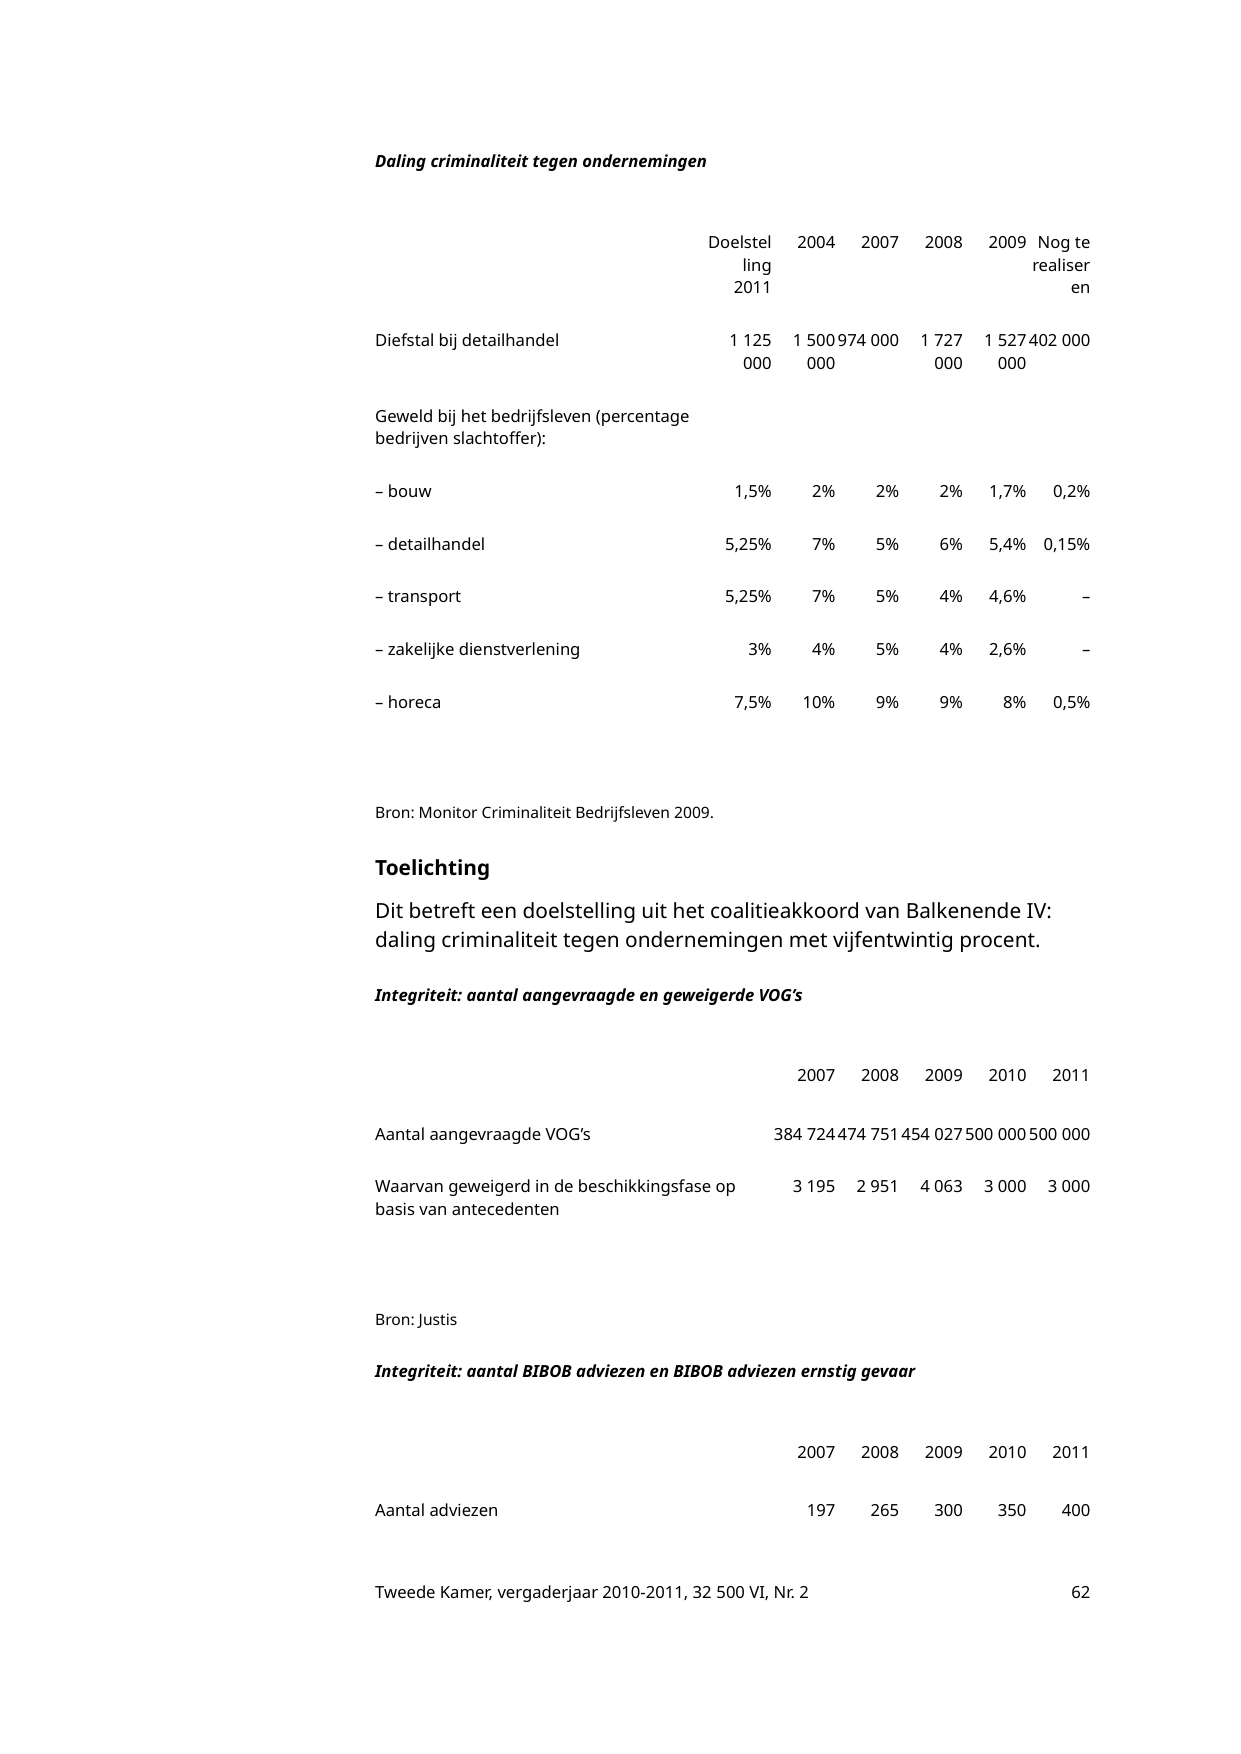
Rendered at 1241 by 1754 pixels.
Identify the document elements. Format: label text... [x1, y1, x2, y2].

table_cell [963, 404, 1026, 479]
table_cell 0,2% [1026, 480, 1090, 532]
table_header 2011 [1026, 1441, 1090, 1499]
table_header 2009 [899, 1441, 963, 1499]
table_header 2011 [1026, 1064, 1090, 1122]
table_cell 1,7% [963, 480, 1026, 532]
table_cell Aantal adviezen [375, 1499, 771, 1552]
table_cell 8% [963, 690, 1026, 743]
table_cell 5% [835, 532, 899, 585]
table_cell – zakelijke dienstverlening [375, 638, 708, 690]
table_header [375, 1064, 771, 1122]
table_header 2008 [835, 1441, 899, 1499]
table_cell Aantal aangevraagde VOG’s [375, 1122, 771, 1175]
text Daling criminaliteit tegen ondernemingen [375, 150, 1090, 173]
table_cell 0,15% [1026, 532, 1090, 585]
table_cell 3% [708, 638, 771, 690]
table_cell [835, 404, 899, 479]
table_header 2007 [835, 231, 899, 329]
table_cell 2% [835, 480, 899, 532]
table_cell 402 000 [1026, 329, 1090, 404]
table_cell 4% [771, 638, 835, 690]
table_header 2010 [963, 1064, 1026, 1122]
table_cell 9% [835, 690, 899, 743]
table_cell 7% [771, 585, 835, 638]
table_cell 5% [835, 638, 899, 690]
table_cell 197 [771, 1499, 835, 1552]
table_cell – [1026, 585, 1090, 638]
text Dit betreft een doelstelling uit het coalitieakkoord van Balkenende IV: daling criminaliteit tegen ondernemingen met vijfentwintig procent. [375, 896, 1090, 953]
table_cell 6% [899, 532, 963, 585]
table_cell – bouw [375, 480, 708, 532]
table_header 2008 [899, 231, 963, 329]
table_cell 500 000 [1026, 1122, 1090, 1175]
table_cell 4% [899, 585, 963, 638]
table_header 2007 [771, 1441, 835, 1499]
table_cell 5% [835, 585, 899, 638]
table_header [375, 231, 708, 329]
table_cell 2,6% [963, 638, 1026, 690]
table_header Doelstelling 2011 [708, 231, 771, 329]
table_cell Waarvan geweigerd in de beschikkingsfase op basis van antecedenten [375, 1175, 771, 1250]
table_header 2009 [899, 1064, 963, 1122]
table_cell 7% [771, 532, 835, 585]
table_cell 9% [899, 690, 963, 743]
table_cell 350 [963, 1499, 1026, 1552]
table_cell 4,6% [963, 585, 1026, 638]
table_cell [899, 404, 963, 479]
table_cell – transport [375, 585, 708, 638]
text Integriteit: aantal aangevraagde en geweigerde VOG’s [375, 983, 1090, 1006]
table_cell – horeca [375, 690, 708, 743]
table_cell 500 000 [963, 1122, 1026, 1175]
table_cell 5,25% [708, 532, 771, 585]
table_header 2008 [835, 1064, 899, 1122]
table_cell 1 125 000 [708, 329, 771, 404]
table_cell – detailhandel [375, 532, 708, 585]
table_header 2010 [963, 1441, 1026, 1499]
table_cell 454 027 [899, 1122, 963, 1175]
table_cell 3 000 [963, 1175, 1026, 1250]
table_cell [708, 404, 771, 479]
table_cell 10% [771, 690, 835, 743]
table_cell – [1026, 638, 1090, 690]
table_cell 2 951 [835, 1175, 899, 1250]
table_cell 1 500 000 [771, 329, 835, 404]
table_cell 7,5% [708, 690, 771, 743]
table_header 2007 [771, 1064, 835, 1122]
table_cell 384 724 [771, 1122, 835, 1175]
table_header 2004 [771, 231, 835, 329]
table_cell 300 [899, 1499, 963, 1552]
table_cell 5,25% [708, 585, 771, 638]
table_header Nog te realiseren [1026, 231, 1090, 329]
text Bron: Justis [375, 1309, 1090, 1330]
table_cell 974 000 [835, 329, 899, 404]
table_cell 474 751 [835, 1122, 899, 1175]
table_cell 265 [835, 1499, 899, 1552]
table_cell 400 [1026, 1499, 1090, 1552]
table_cell 3 195 [771, 1175, 835, 1250]
table_cell 1 527 000 [963, 329, 1026, 404]
table_header 2009 [963, 231, 1026, 329]
table_cell 3 000 [1026, 1175, 1090, 1250]
text Bron: Monitor Criminaliteit Bedrijfsleven 2009. [375, 802, 1090, 823]
table_cell [1026, 404, 1090, 479]
table_cell 2% [899, 480, 963, 532]
table_cell 1 727 000 [899, 329, 963, 404]
table_cell 2% [771, 480, 835, 532]
table_cell 5,4% [963, 532, 1026, 585]
text Toelichting [375, 853, 1090, 881]
table_cell Geweld bij het bedrijfsleven (percentage bedrijven slachtoffer): [375, 404, 708, 479]
table_cell 0,5% [1026, 690, 1090, 743]
table_header [375, 1441, 771, 1499]
table_cell [771, 404, 835, 479]
text Integriteit: aantal BIBOB adviezen en BIBOB adviezen ernstig gevaar [375, 1360, 1090, 1383]
table_cell 4% [899, 638, 963, 690]
table_cell 4 063 [899, 1175, 963, 1250]
table_cell Diefstal bij detailhandel [375, 329, 708, 404]
table_cell 1,5% [708, 480, 771, 532]
